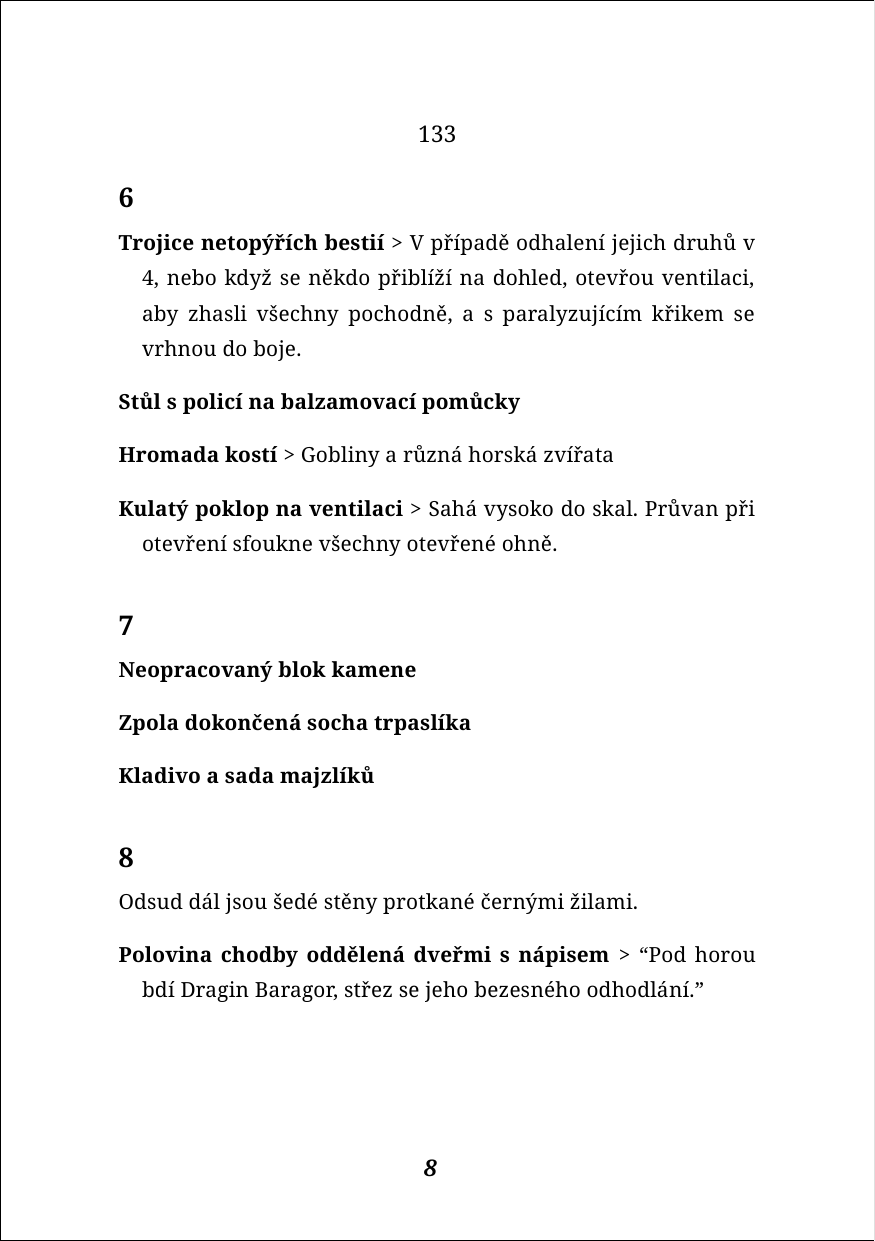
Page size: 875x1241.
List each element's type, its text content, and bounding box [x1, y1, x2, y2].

text Stůl s policí na balzamovací pomůcky [118, 387, 756, 416]
subtitle 7 [118, 606, 756, 643]
text Trojice netopýřích bestií > V případě odhalení jejich druhů v 4, nebo když se někdo přiblíží na dohled, otevřou ventilaci, aby zhasli všechny pochodně, a s paralyzujícím křikem se vrhnou do boje. [118, 228, 756, 363]
text Kladivo a sada majzlíků [118, 761, 756, 790]
text Hromada kostí > Gobliny a různá horská zvířata [118, 441, 756, 469]
text Zpola dokončená socha trpaslíka [118, 708, 756, 737]
text Neopracovaný blok kamene [118, 655, 756, 683]
text Polovina chodby oddělená dveřmi s nápisem > “Pod horou bdí Dragin Baragor, střez se jeho bezesného odhodlání.” [118, 940, 756, 1004]
subtitle 8 [118, 838, 756, 875]
text Odsud dál jsou šedé stěny protkané černými žilami. [118, 887, 756, 915]
subtitle 6 [118, 179, 756, 216]
text Kulatý poklop na ventilaci > Sahá vysoko do skal. Průvan při otevření sfoukne všechny otevřené ohně. [118, 494, 756, 558]
